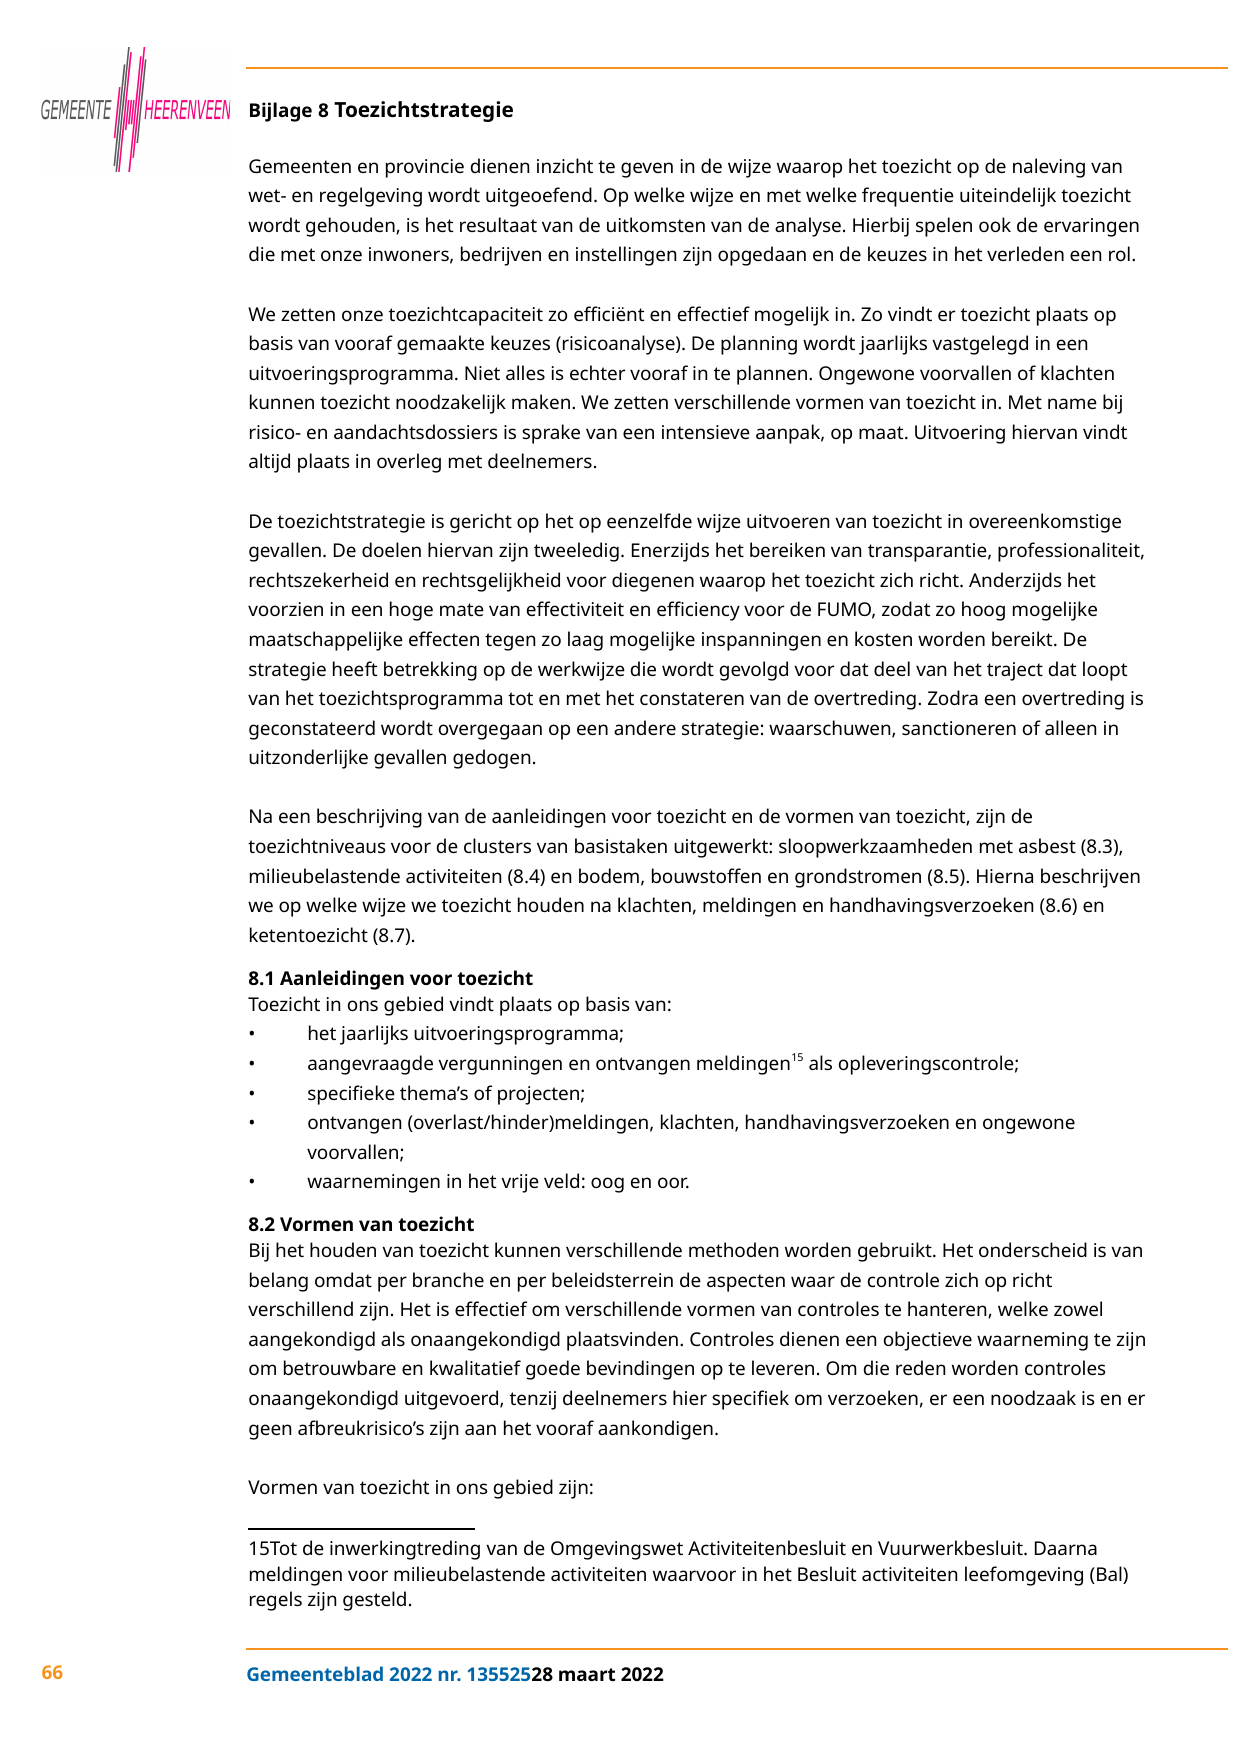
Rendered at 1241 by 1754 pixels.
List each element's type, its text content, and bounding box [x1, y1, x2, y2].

list het jaarlijks uitvoeringsprogramma; [248, 1021, 1152, 1046]
list aangevraagde vergunningen en ontvangen meldingen als opleveringscontrole; [248, 1050, 1152, 1076]
text Gemeenten en provincie dienen inzicht te geven in de wijze waarop het toezicht op de naleving van wet- en regelgeving wordt uitgeoefend. Op welke wijze en met welke frequentie uiteindelijk toezicht wordt gehouden, is het resultaat van de uitkomsten van de analyse. Hierbij spelen ook de ervaringen die met onze inwoners, bedrijven en instellingen zijn opgedaan en de keuzes in het verleden een rol. [248, 153, 1152, 267]
text Bij het houden van toezicht kunnen verschillende methoden worden gebruikt. Het onderscheid is van belang omdat per branche en per beleidsterrein de aspecten waar de controle zich op richt verschillend zijn. Het is effectief om verschillende vormen van controles te hanteren, welke zowel aangekondigd als onaangekondigd plaatsvinden. Controles dienen een objectieve waarneming te zijn om betrouwbare en kwalitatief goede bevindingen op te leveren. Om die reden worden controles onaangekondigd uitgevoerd, tenzij deelnemers hier specifiek om verzoeken, er een noodzaak is en er geen afbreukrisico’s zijn aan het vooraf aankondigen. [248, 1237, 1152, 1441]
text Toezicht in ons gebied vindt plaats op basis van: [248, 991, 1152, 1017]
text Na een beschrijving van de aanleidingen voor toezicht en de vormen van toezicht, zijn de toezichtniveaus voor de clusters van basistaken uitgewerkt: sloopwerkzaamheden met asbest (8.3), milieubelastende activiteiten (8.4) en bodem, bouwstoffen en grondstromen (8.5). Hierna beschrijven we op welke wijze we toezicht houden na klachten, meldingen en handhavingsverzoeken (8.6) en ketentoezicht (8.7). [248, 804, 1152, 948]
picture [41, 47, 231, 172]
text We zetten onze toezichtcapaciteit zo efficiënt en effectief mogelijk in. Zo vindt er toezicht plaats op basis van vooraf gemaakte keuzes (risicoanalyse). De planning wordt jaarlijks vastgelegd in een uitvoeringsprogramma. Niet alles is echter vooraf in te plannen. Ongewone voorvallen of klachten kunnen toezicht noodzakelijk maken. We zetten verschillende vormen van toezicht in. Met name bij risico- en aandachtsdossiers is sprake van een intensieve aanpak, op maat. Uitvoering hiervan vindt altijd plaats in overleg met deelnemers. [248, 301, 1152, 474]
list Tot de inwerkingtreding van de Omgevingswet Activiteitenbesluit en Vuurwerkbesluit. Daarna meldingen voor milieubelastende activiteiten waarvoor in het Besluit activiteiten leefomgeving (Bal) regels zijn gesteld. [248, 1535, 1152, 1612]
list specifieke thema’s of projecten; [248, 1080, 1152, 1105]
list ontvangen (overlast/hinder)meldingen, klachten, handhavingsverzoeken en ongewone voorvallen; [248, 1109, 1152, 1164]
text 8.2 Vormen van toezicht [248, 1212, 1152, 1237]
text Vormen van toezicht in ons gebied zijn: [248, 1474, 1152, 1500]
list waarnemingen in het vrije veld: oog en oor. [248, 1168, 1152, 1194]
text 8.1 Aanleidingen voor toezicht [248, 965, 1152, 991]
text De toezichtstrategie is gericht op het op eenzelfde wijze uitvoeren van toezicht in overeenkomstige gevallen. De doelen hiervan zijn tweeledig. Enerzijds het bereiken van transparantie, professionaliteit, rechtszekerheid en rechtsgelijkheid voor diegenen waarop het toezicht zich richt. Anderzijds het voorzien in een hoge mate van effectiviteit en efficiency voor de FUMO, zodat zo hoog mogelijke maatschappelijke effecten tegen zo laag mogelijke inspanningen en kosten worden bereikt. De strategie heeft betrekking op de werkwijze die wordt gevolgd voor dat deel van het traject dat loopt van het toezichtsprogramma tot en met het constateren van de overtreding. Zodra een overtreding is geconstateerd wordt overgegaan op een andere strategie: waarschuwen, sanctioneren of alleen in uitzonderlijke gevallen gedogen. [248, 508, 1152, 770]
text Bijlage 8 Toezichtstrategie [248, 95, 1152, 123]
